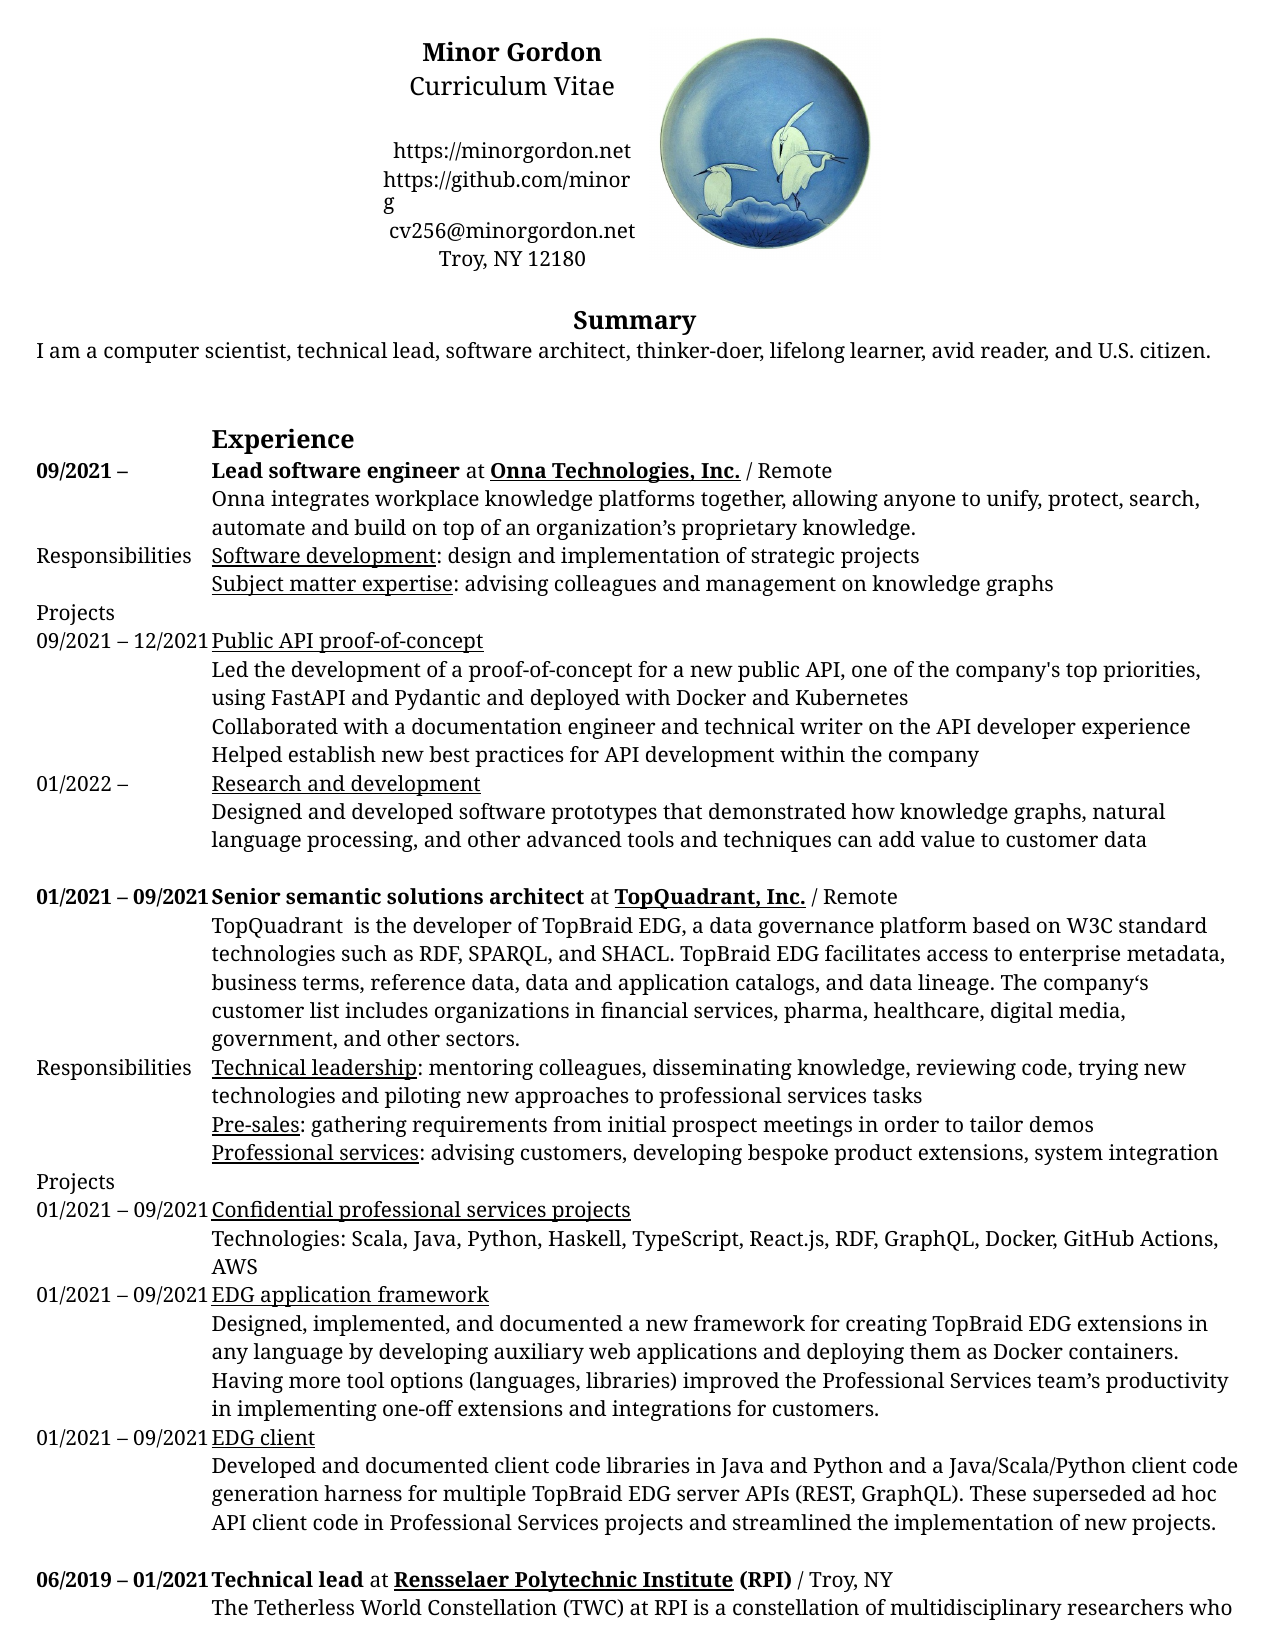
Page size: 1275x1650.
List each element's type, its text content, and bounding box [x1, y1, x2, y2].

table_header Summary [36, 303, 1240, 336]
table_cell [211, 1167, 1239, 1195]
table_cell Confidential professional services projects Technologies: Scala, Java, Python, Haskell, TypeScript, React.js, RDF, GraphQL, Docker, GitHub Actions, AWS [211, 1195, 1239, 1281]
table_cell Onna integrates workplace knowledge platforms together, allowing anyone to unify, protect, search, automate and build on top of an organization’s proprietary knowledge. [211, 484, 1239, 541]
table_cell [211, 1536, 1239, 1565]
table_cell 09/2021 – 12/2021 [36, 626, 211, 769]
table_cell [36, 1451, 211, 1536]
table_cell 06/2019 – 01/2021 [36, 1565, 211, 1593]
table_header [36, 422, 211, 456]
table_cell [36, 911, 211, 1053]
table_cell Public API proof-of-concept Led the development of a proof-of-concept for a new public API, one of the company's top priorities, using FastAPI and Pydantic and deployed with Docker and Kubernetes Collaborated with a documentation engineer and technical writer on the API developer experience Helped establish new best practices for API development within the company [211, 626, 1239, 769]
table_cell 01/2021 – 09/2021 [36, 1195, 211, 1281]
picture [649, 27, 882, 260]
table_cell Research and development Designed and developed software prototypes that demonstrated how knowledge graphs, natural language processing, and other advanced tools and techniques can add value to customer data [211, 769, 1239, 854]
table_cell Designed, implemented, and documented a new framework for creating TopBraid EDG extensions in any language by developing auxiliary web applications and deploying them as Docker containers. Having more tool options (languages, libraries) improved the Professional Services team’s productivity in implementing one-off extensions and integrations for customers. [211, 1309, 1239, 1423]
table_cell Senior semantic solutions architect at TopQuadrant, Inc. / Remote [211, 883, 1239, 911]
table_cell [211, 598, 1239, 626]
table_cell 09/2021 – [36, 456, 211, 484]
table_cell 01/2021 – 09/2021 [36, 1423, 211, 1451]
table_cell 01/2021 – 09/2021 [36, 1281, 211, 1309]
table_cell 01/2022 – [36, 769, 211, 854]
table_cell The Tetherless World Constellation (TWC) at RPI is a constellation of multidisciplinary researchers who [211, 1593, 1239, 1622]
table_cell Developed and documented client code libraries in Java and Python and a Java/Scala/Python client code generation harness for multiple TopBraid EDG server APIs (REST, GraphQL). These superseded ad hoc API client code in Professional Services projects and streamlined the implementation of new projects. [211, 1451, 1239, 1536]
table_cell [211, 854, 1239, 882]
table_cell Projects [36, 1167, 211, 1195]
table_cell I am a computer scientist, technical lead, software architect, thinker-doer, lifelong learner, avid reader, and U.S. citizen. [36, 336, 1240, 365]
table_cell Projects [36, 598, 211, 626]
table_cell EDG application framework [211, 1281, 1239, 1309]
table_cell TopQuadrant is the developer of TopBraid EDG, a data governance platform based on W3C standard technologies such as RDF, SPARQL, and SHACL. TopBraid EDG facilitates access to enterprise metadata, business terms, reference data, data and application catalogs, and data lineage. The company‘s customer list includes organizations in financial services, pharma, healthcare, digital media, government, and other sectors. [211, 911, 1239, 1053]
table_cell Lead software engineer at Onna Technologies, Inc. / Remote [211, 456, 1239, 484]
table_cell [36, 1309, 211, 1423]
table_cell [36, 1593, 211, 1622]
table_cell Software development: design and implementation of strategic projects Subject matter expertise: advising colleagues and management on knowledge graphs [211, 541, 1239, 598]
table_cell Technical leadership: mentoring colleagues, disseminating knowledge, reviewing code, trying new technologies and piloting new approaches to professional services tasks Pre-sales: gathering requirements from initial prospect meetings in order to tailor demos Professional services: advising customers, developing bespoke product extensions, system integration [211, 1053, 1239, 1167]
table_cell [36, 484, 211, 541]
table_cell 01/2021 – 09/2021 [36, 883, 211, 911]
table_header Experience [211, 422, 1239, 456]
table_cell Technical lead at Rensselaer Polytechnic Institute (RPI) / Troy, NY [211, 1565, 1239, 1593]
table_cell Responsibilities [36, 1053, 211, 1167]
table_cell [36, 854, 211, 882]
table_cell [36, 1536, 211, 1565]
table_cell EDG client [211, 1423, 1239, 1451]
table_cell Responsibilities [36, 541, 211, 598]
